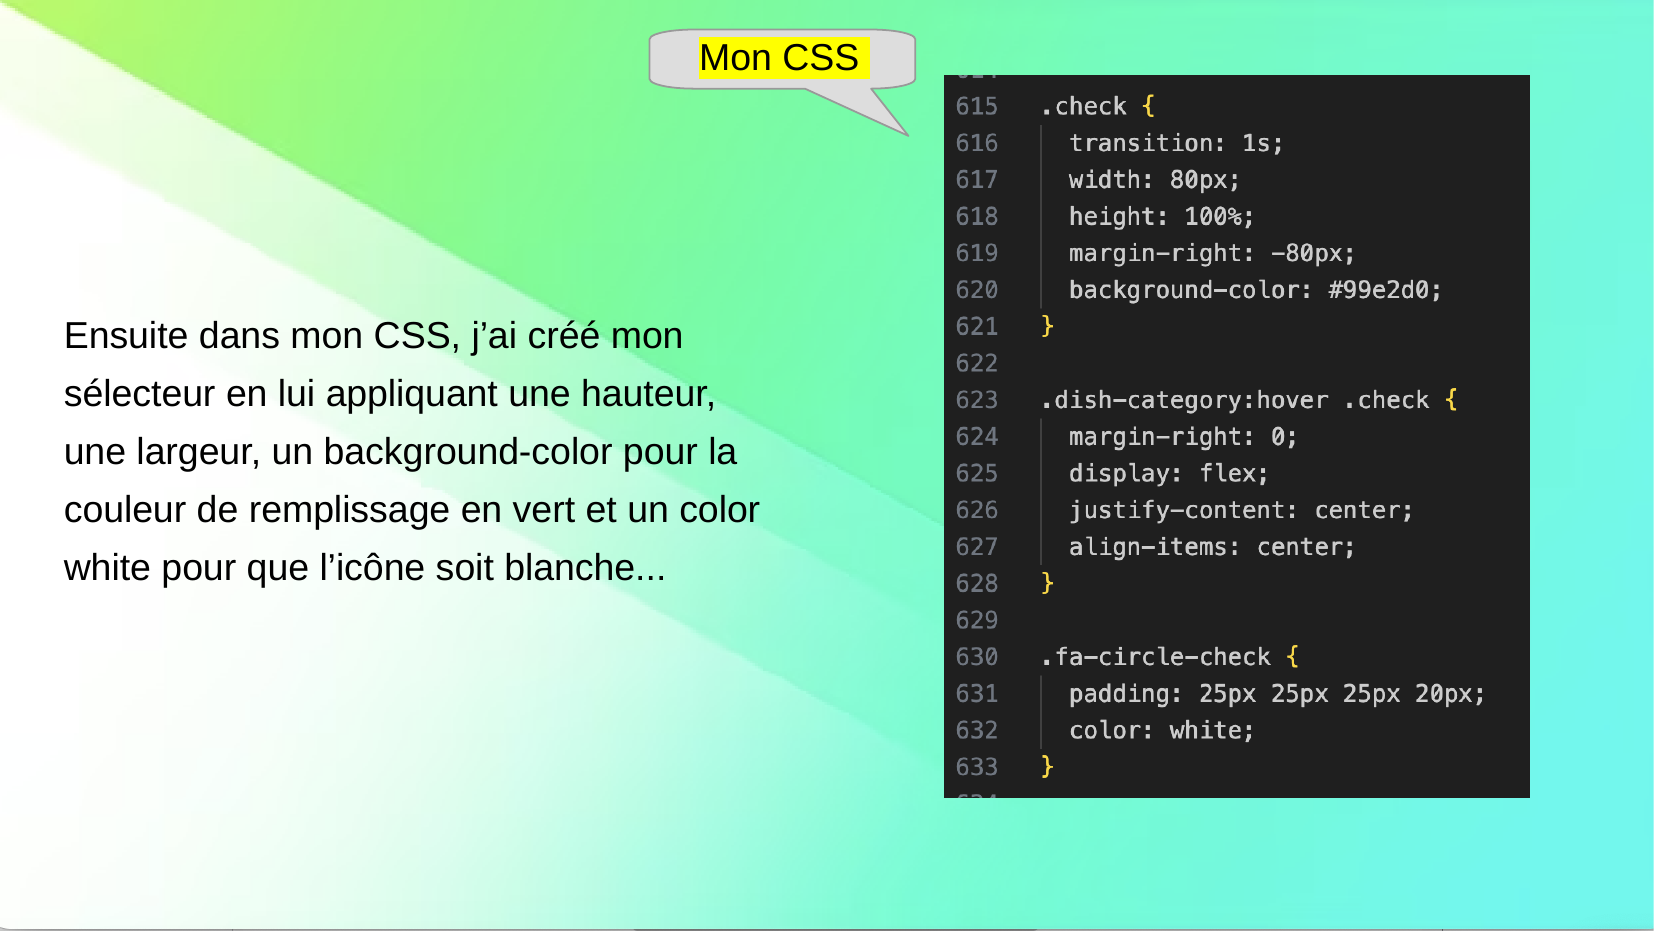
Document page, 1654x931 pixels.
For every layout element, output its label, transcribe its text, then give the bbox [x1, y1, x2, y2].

text_box [649, 30, 916, 136]
text_box Mon CSS [679, 29, 890, 87]
picture [0, 0, 1654, 931]
list Ensuite dans mon CSS, j’ai créé mon sélecteur en lui appliquant une hauteur, une largeur, un background-color pour la couleur de remplissage en vert et un color white pour que l’icône soit blanche... [0, 198, 1388, 591]
